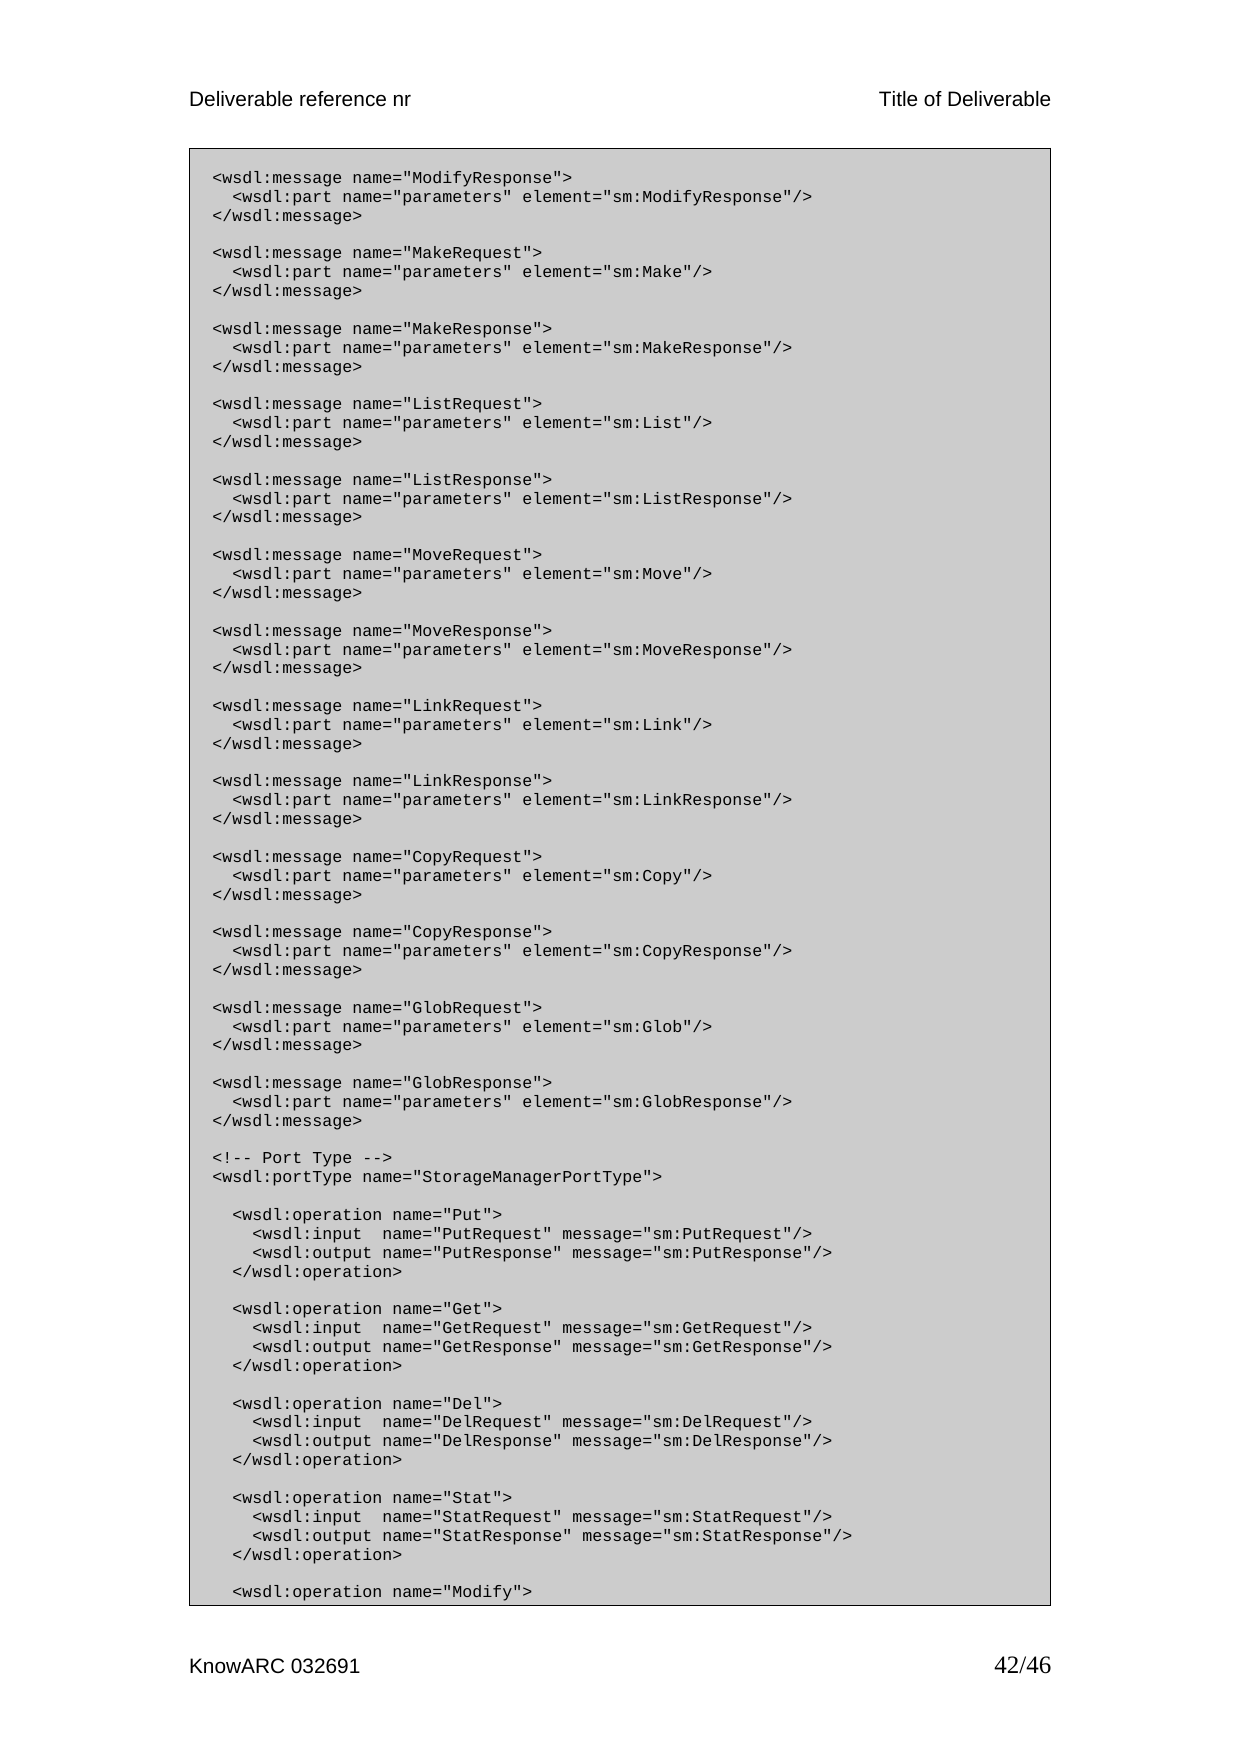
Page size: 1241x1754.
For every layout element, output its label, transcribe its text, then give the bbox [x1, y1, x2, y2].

text <wsdl:part name="parameters" element="sm:ModifyResponse"/> [190, 185, 1050, 204]
text <wsdl:operation name="Put"> [190, 1203, 1050, 1222]
text <wsdl:message name="MoveResponse"> [190, 619, 1050, 638]
text <wsdl:part name="parameters" element="sm:Move"/> [190, 562, 1050, 581]
text <wsdl:part name="parameters" element="sm:MakeResponse"/> [190, 336, 1050, 355]
text <wsdl:output name="PutResponse" message="sm:PutResponse"/> [190, 1241, 1050, 1260]
text <wsdl:message name="ListRequest"> [190, 393, 1050, 412]
text <wsdl:operation name="Stat"> [190, 1486, 1050, 1505]
text <wsdl:message name="GlobRequest"> [190, 996, 1050, 1015]
text <wsdl:output name="GetResponse" message="sm:GetResponse"/> [190, 1336, 1050, 1354]
text <wsdl:part name="parameters" element="sm:GlobResponse"/> [190, 1090, 1050, 1109]
text <wsdl:message name="LinkRequest"> [190, 694, 1050, 713]
text <wsdl:message name="MakeRequest"> [190, 242, 1050, 261]
text </wsdl:operation> [190, 1449, 1050, 1467]
text <wsdl:operation name="Get"> [190, 1298, 1050, 1317]
text </wsdl:operation> [190, 1354, 1050, 1373]
text <wsdl:part name="parameters" element="sm:CopyResponse"/> [190, 939, 1050, 958]
text </wsdl:message> [190, 732, 1050, 751]
text <wsdl:input name="GetRequest" message="sm:GetRequest"/> [190, 1317, 1050, 1336]
text <wsdl:output name="StatResponse" message="sm:StatResponse"/> [190, 1524, 1050, 1543]
text </wsdl:message> [190, 280, 1050, 298]
text <wsdl:message name="CopyResponse"> [190, 921, 1050, 939]
text <!-- Port Type --> [190, 1147, 1050, 1166]
text <wsdl:part name="parameters" element="sm:Make"/> [190, 261, 1050, 280]
text <wsdl:part name="parameters" element="sm:MoveResponse"/> [190, 638, 1050, 657]
text </wsdl:message> [190, 808, 1050, 826]
text <wsdl:message name="ListResponse"> [190, 468, 1050, 487]
text </wsdl:message> [190, 355, 1050, 374]
text </wsdl:message> [190, 958, 1050, 977]
text <wsdl:part name="parameters" element="sm:Copy"/> [190, 864, 1050, 883]
text <wsdl:message name="GlobResponse"> [190, 1072, 1050, 1090]
text <wsdl:input name="StatRequest" message="sm:StatRequest"/> [190, 1505, 1050, 1524]
text </wsdl:message> [190, 431, 1050, 449]
text </wsdl:message> [190, 657, 1050, 676]
text <wsdl:portType name="StorageManagerPortType"> [190, 1166, 1050, 1185]
text <wsdl:message name="ModifyResponse"> [190, 167, 1050, 185]
text </wsdl:message> [190, 1109, 1050, 1128]
text <wsdl:part name="parameters" element="sm:List"/> [190, 412, 1050, 431]
text </wsdl:operation> [190, 1260, 1050, 1279]
text <wsdl:message name="MakeResponse"> [190, 317, 1050, 336]
text <wsdl:input name="DelRequest" message="sm:DelRequest"/> [190, 1411, 1050, 1430]
text <wsdl:part name="parameters" element="sm:Glob"/> [190, 1015, 1050, 1034]
text <wsdl:operation name="Del"> [190, 1392, 1050, 1411]
text <wsdl:input name="PutRequest" message="sm:PutRequest"/> [190, 1222, 1050, 1241]
text <wsdl:part name="parameters" element="sm:Link"/> [190, 713, 1050, 732]
text </wsdl:message> [190, 1034, 1050, 1053]
text </wsdl:message> [190, 581, 1050, 600]
text <wsdl:message name="LinkResponse"> [190, 770, 1050, 789]
text <wsdl:operation name="Modify"> [190, 1581, 1050, 1605]
text <wsdl:part name="parameters" element="sm:LinkResponse"/> [190, 789, 1050, 808]
text </wsdl:message> [190, 506, 1050, 525]
text <wsdl:output name="DelResponse" message="sm:DelResponse"/> [190, 1430, 1050, 1449]
text </wsdl:operation> [190, 1543, 1050, 1562]
text </wsdl:message> [190, 204, 1050, 223]
text <wsdl:part name="parameters" element="sm:ListResponse"/> [190, 487, 1050, 506]
text <wsdl:message name="MoveRequest"> [190, 544, 1050, 562]
text <wsdl:message name="CopyRequest"> [190, 845, 1050, 864]
text </wsdl:message> [190, 883, 1050, 902]
